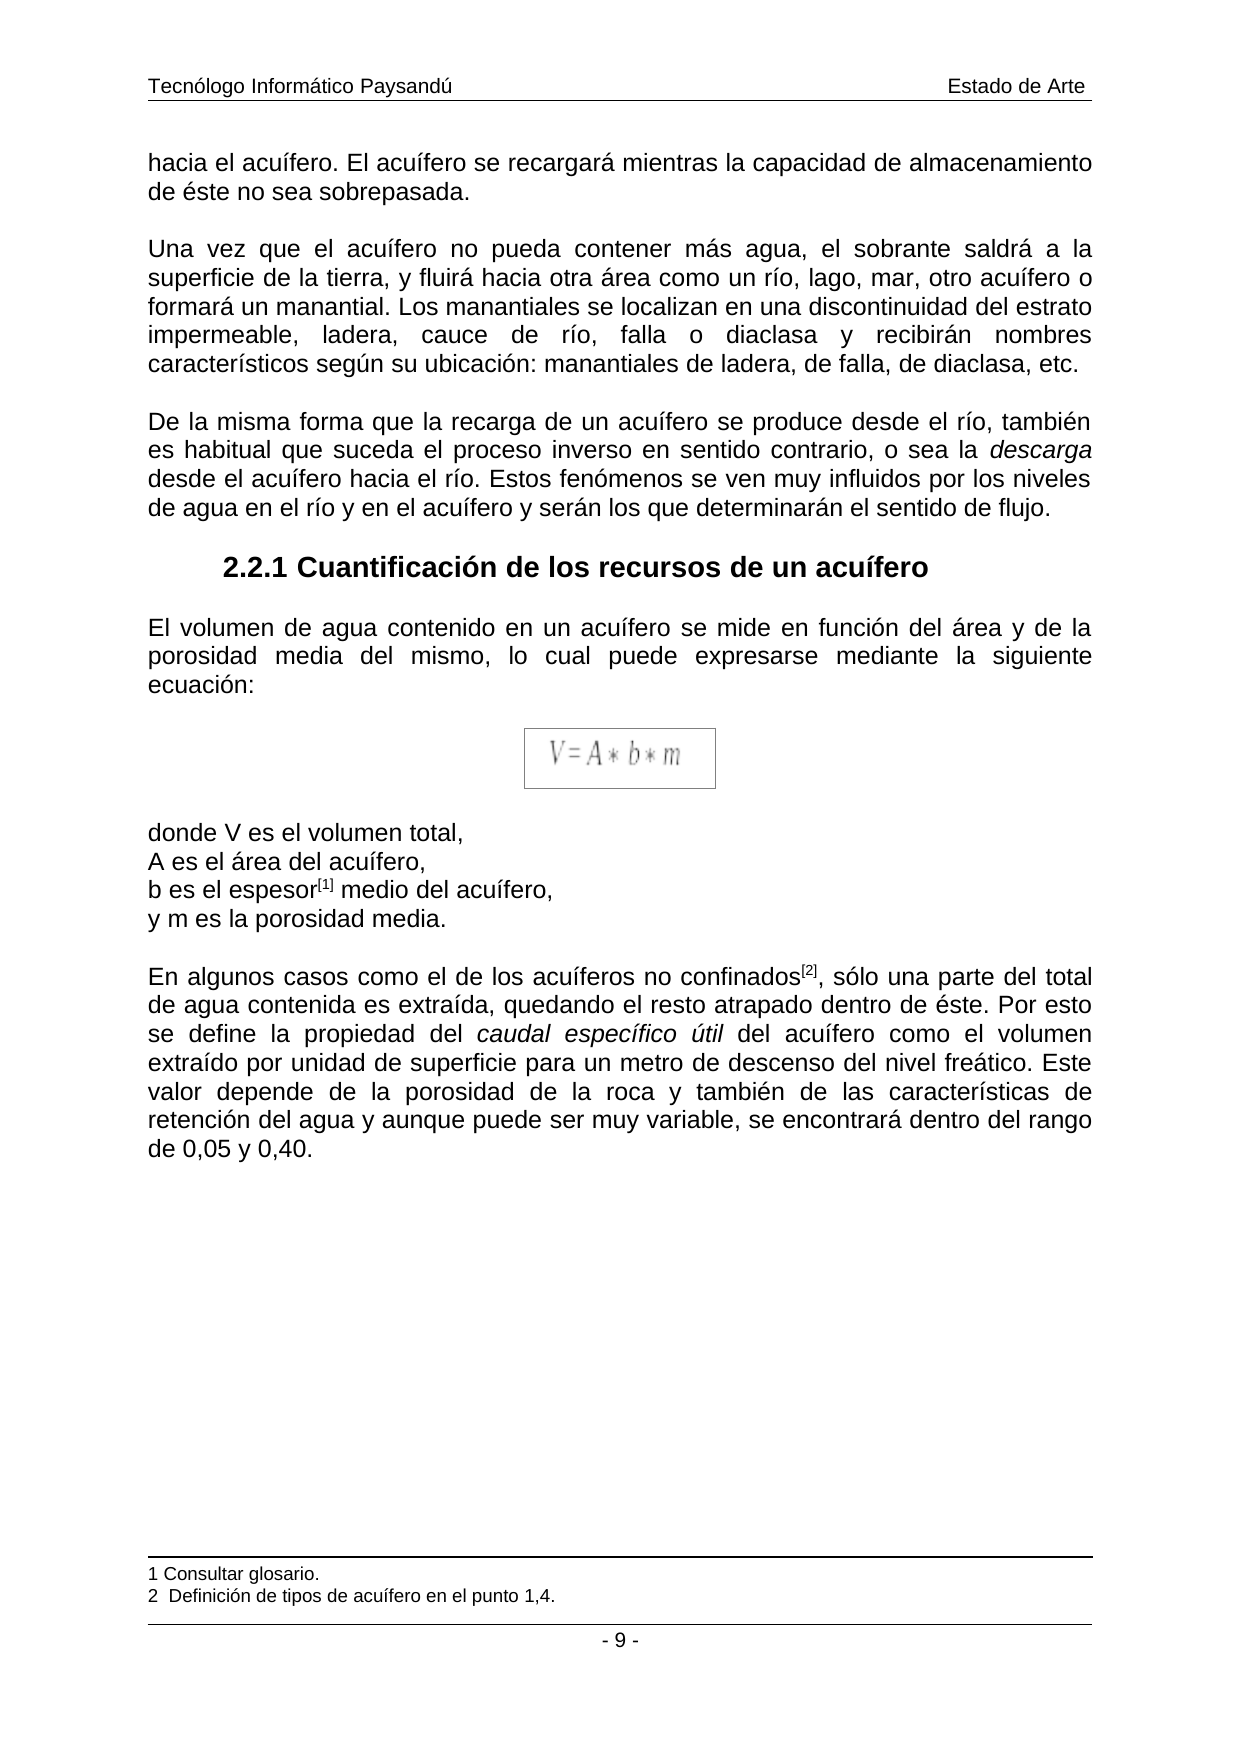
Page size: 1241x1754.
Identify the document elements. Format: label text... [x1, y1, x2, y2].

text hacia el acuífero. El acuífero se recargará mientras la capacidad de almacenamiento de éste no sea sobrepasada. [148, 148, 1092, 205]
text En algunos casos como el de los acuíferos no confinados[], sólo una parte del total de agua contenida es extraída, quedando el resto atrapado dentro de éste. Por esto se define la propiedad del caudal específico útil del acuífero como el volumen extraído por unidad de superficie para un metro de descenso del nivel freático. Este valor depende de la porosidad de la roca y también de las características de retención del agua y aunque puede ser muy variable, se encontrará dentro del rango de 0,05 y 0,40. [148, 962, 1092, 1163]
text Consultar glosario. [148, 1563, 1092, 1585]
text b es el espesor[] medio del acuífero, [148, 876, 1092, 904]
text donde V es el volumen total, [148, 818, 1092, 847]
text Definición de tipos de acuífero en el punto 1,4. [148, 1585, 1092, 1606]
subtitle Cuantificación de los recursos de un acuífero [223, 550, 1092, 584]
text Una vez que el acuífero no pueda contener más agua, el sobrante saldrá a la superficie de la tierra, y fluirá hacia otra área como un río, lago, mar, otro acuífero o formará un manantial. Los manantiales se localizan en una discontinuidad del estrato impermeable, ladera, cauce de río, falla o diaclasa y recibirán nombres característicos según su ubicación: manantiales de ladera, de falla, de diaclasa, etc. [148, 234, 1092, 378]
text De la misma forma que la recarga de un acuífero se produce desde el río, también es habitual que suceda el proceso inverso en sentido contrario, o sea la descarga desde el acuífero hacia el río. Estos fenómenos se ven muy influidos por los niveles de agua en el río y en el acuífero y serán los que determinarán el sentido de flujo. [148, 406, 1092, 521]
text y m es la porosidad media. [148, 904, 1092, 933]
text A es el área del acuífero, [148, 847, 1092, 876]
text El volumen de agua contenido en un acuífero se mide en función del área y de la porosidad media del mismo, lo cual puede expresarse mediante la siguiente ecuación: [148, 612, 1092, 699]
